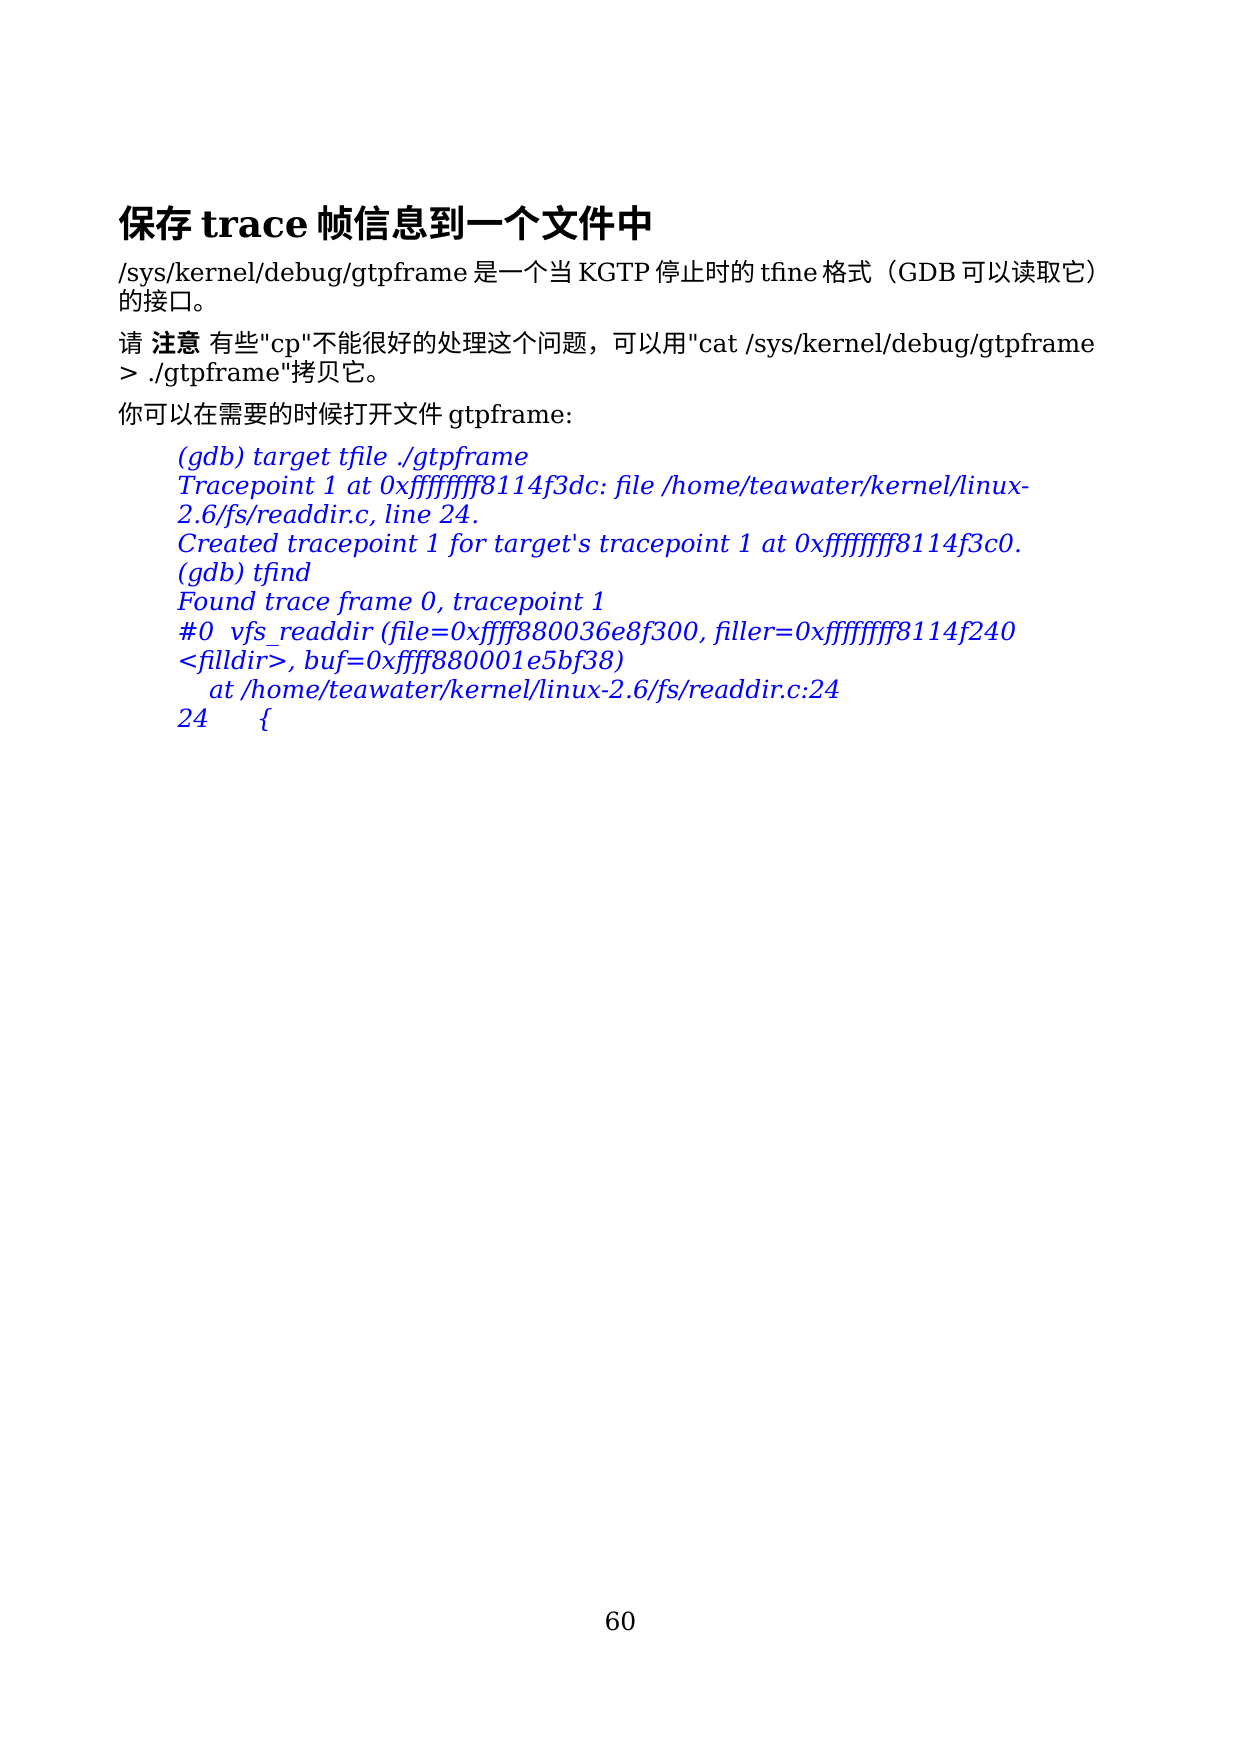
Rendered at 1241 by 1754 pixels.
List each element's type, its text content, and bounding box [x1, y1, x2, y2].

text Found trace frame 0, tracepoint 1 [177, 587, 1063, 617]
text at /home/teawater/kernel/linux-2.6/fs/readdir.c:24 [177, 675, 1063, 704]
text 请 注意 有些"cp"不能很好的处理这个问题，可以用"cat /sys/kernel/debug/gtpframe > ./gtpframe"拷贝它。 [118, 329, 1122, 387]
text (gdb) target tfile ./gtpframe [177, 442, 1063, 471]
text Tracepoint 1 at 0xffffffff8114f3dc: file /home/teawater/kernel/linux-2.6/fs/readdir.c, line 24. [177, 471, 1063, 529]
text Created tracepoint 1 for target's tracepoint 1 at 0xffffffff8114f3c0. [177, 529, 1063, 558]
text /sys/kernel/debug/gtpframe是一个当KGTP停止时的tfine格式（GDB可以读取它）的接口。 [118, 258, 1122, 317]
text 你可以在需要的时候打开文件gtpframe: [118, 400, 1122, 429]
subtitle 保存trace帧信息到一个文件中 [118, 202, 1122, 246]
text #0 vfs_readdir (file=0xffff880036e8f300, filler=0xffffffff8114f240 <filldir>, buf=0xffff880001e5bf38) [177, 617, 1063, 675]
text 24 { [177, 704, 1063, 733]
text (gdb) tfind [177, 558, 1063, 587]
